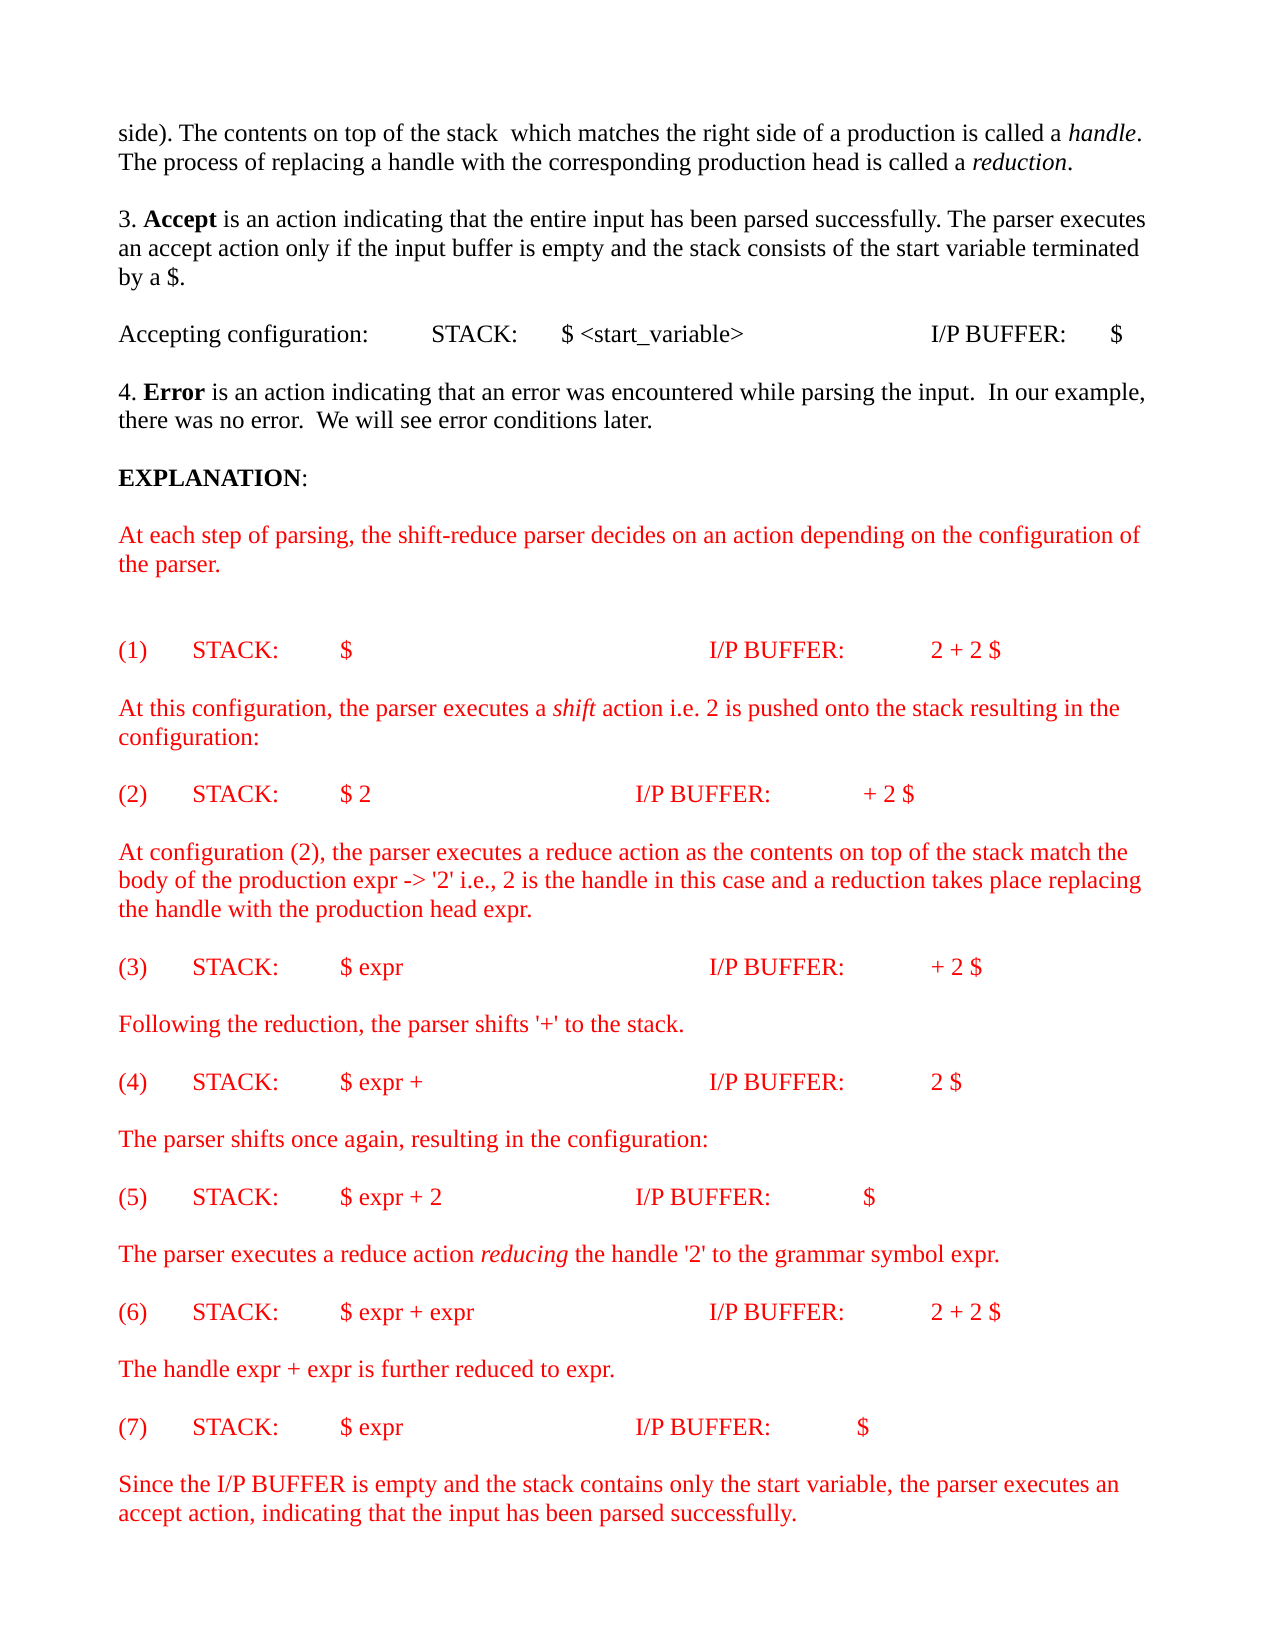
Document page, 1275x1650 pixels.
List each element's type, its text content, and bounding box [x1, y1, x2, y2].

text At each step of parsing, the shift-reduce parser decides on an action depending on the configuration of the parser. [118, 521, 1157, 578]
text (2) STACK: $ 2 I/P BUFFER: + 2 $ [118, 779, 1157, 808]
text Since the I/P BUFFER is empty and the stack contains only the start variable, the parser executes an accept action, indicating that the input has been parsed successfully. [118, 1469, 1157, 1527]
text The handle expr + expr is further reduced to expr. [118, 1354, 1157, 1383]
text 3. Accept is an action indicating that the entire input has been parsed successfully. The parser executes an accept action only if the input buffer is empty and the stack consists of the start variable terminated by a $. [118, 204, 1157, 291]
text (7) STACK: $ expr I/P BUFFER: $ [118, 1412, 1157, 1441]
text The parser shifts once again, resulting in the configuration: [118, 1124, 1157, 1153]
text At this configuration, the parser executes a shift action i.e. 2 is pushed onto the stack resulting in the configuration: [118, 693, 1157, 751]
text At configuration (2), the parser executes a reduce action as the contents on top of the stack match the body of the production expr -> '2' i.e., 2 is the handle in this case and a reduction takes place replacing the handle with the production head expr. [118, 837, 1157, 923]
text The parser executes a reduce action reducing the handle '2' to the grammar symbol expr. [118, 1239, 1157, 1268]
text (1) STACK: $ I/P BUFFER: 2 + 2 $ [118, 636, 1157, 664]
text 4. Error is an action indicating that an error was encountered while parsing the input. In our example, there was no error. We will see error conditions later. [118, 377, 1157, 434]
text Following the reduction, the parser shifts '+' to the stack. [118, 1009, 1157, 1038]
text (4) STACK: $ expr + I/P BUFFER: 2 $ [118, 1067, 1157, 1096]
text Accepting configuration: STACK: $ <start_variable> I/P BUFFER: $ [118, 319, 1157, 348]
text side). The contents on top of the stack which matches the right side of a production is called a handle. The process of replacing a handle with the corresponding production head is called a reduction. [118, 118, 1157, 176]
text (6) STACK: $ expr + expr I/P BUFFER: 2 + 2 $ [118, 1297, 1157, 1326]
text EXPLANATION: [118, 463, 1157, 492]
text (5) STACK: $ expr + 2 I/P BUFFER: $ [118, 1182, 1157, 1211]
text (3) STACK: $ expr I/P BUFFER: + 2 $ [118, 952, 1157, 981]
